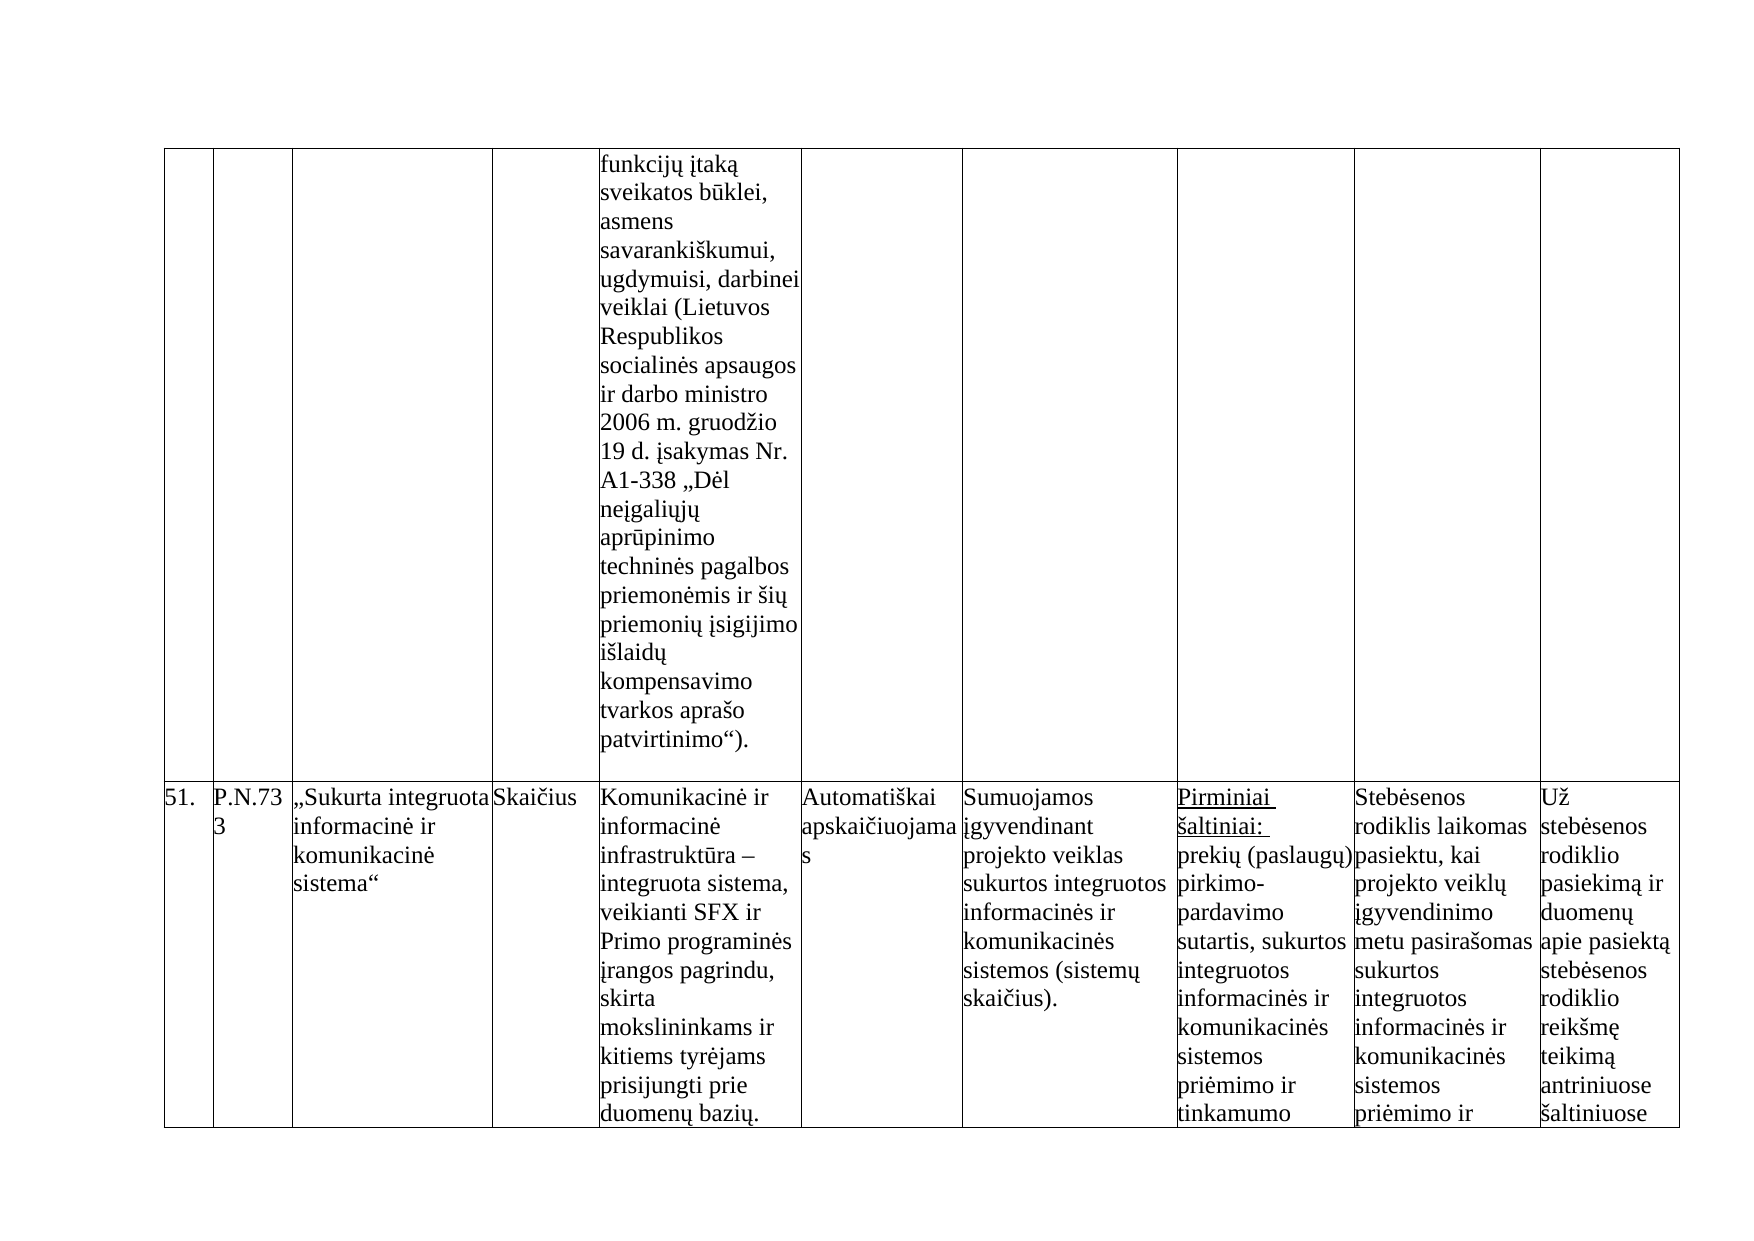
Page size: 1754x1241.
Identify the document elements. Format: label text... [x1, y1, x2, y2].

table_cell [165, 149, 213, 781]
table_cell Pirminiai šaltiniai: prekių (paslaugų) pirkimo-pardavimo sutartis, sukurtos integruotos informacinės ir komunikacinės sistemos priėmimo ir tinkamumo [1178, 782, 1354, 1127]
table_cell Komunikacinė ir informacinė infrastruktūra – integruota sistema, veikianti SFX ir Primo programinės įrangos pagrindu, skirta mokslininkams ir kitiems tyrėjams prisijungti prie duomenų bazių. [600, 782, 801, 1127]
table_cell [293, 149, 492, 781]
table_cell P.N.733 [214, 782, 292, 1127]
table_cell [1541, 149, 1679, 781]
table_cell [802, 149, 962, 781]
table_cell [963, 149, 1177, 781]
table_cell Stebėsenos rodiklis laikomas pasiektu, kai projekto veiklų įgyvendinimo metu pasirašomas sukurtos integruotos informacinės ir komunikacinės sistemos priėmimo ir [1355, 782, 1540, 1127]
table_cell Automatiškai apskaičiuojamas [802, 782, 962, 1127]
table_cell [1178, 149, 1354, 781]
table_cell funkcijų įtaką sveikatos būklei, asmens savarankiškumui, ugdymuisi, darbinei veiklai (Lietuvos Respublikos socialinės apsaugos ir darbo ministro 2006 m. gruodžio 19 d. įsakymas Nr. A1-338 „Dėl neįgaliųjų aprūpinimo techninės pagalbos priemonėmis ir šių priemonių įsigijimo išlaidų kompensavimo tvarkos aprašo patvirtinimo“). [600, 149, 801, 781]
table_cell Sumuojamos įgyvendinant projekto veiklas sukurtos integruotos informacinės ir komunikacinės sistemos (sistemų skaičius). [963, 782, 1177, 1127]
table_cell [214, 149, 292, 781]
table_cell Už stebėsenos rodiklio pasiekimą ir duomenų apie pasiektą stebėsenos rodiklio reikšmę teikimą antriniuose šaltiniuose [1541, 782, 1679, 1127]
table_cell Skaičius [493, 782, 599, 1127]
table_cell 51. [165, 782, 213, 1127]
table_cell [1355, 149, 1540, 781]
table_cell [493, 149, 599, 781]
table_cell „Sukurta integruota informacinė ir komunikacinė sistema“ [293, 782, 492, 1127]
